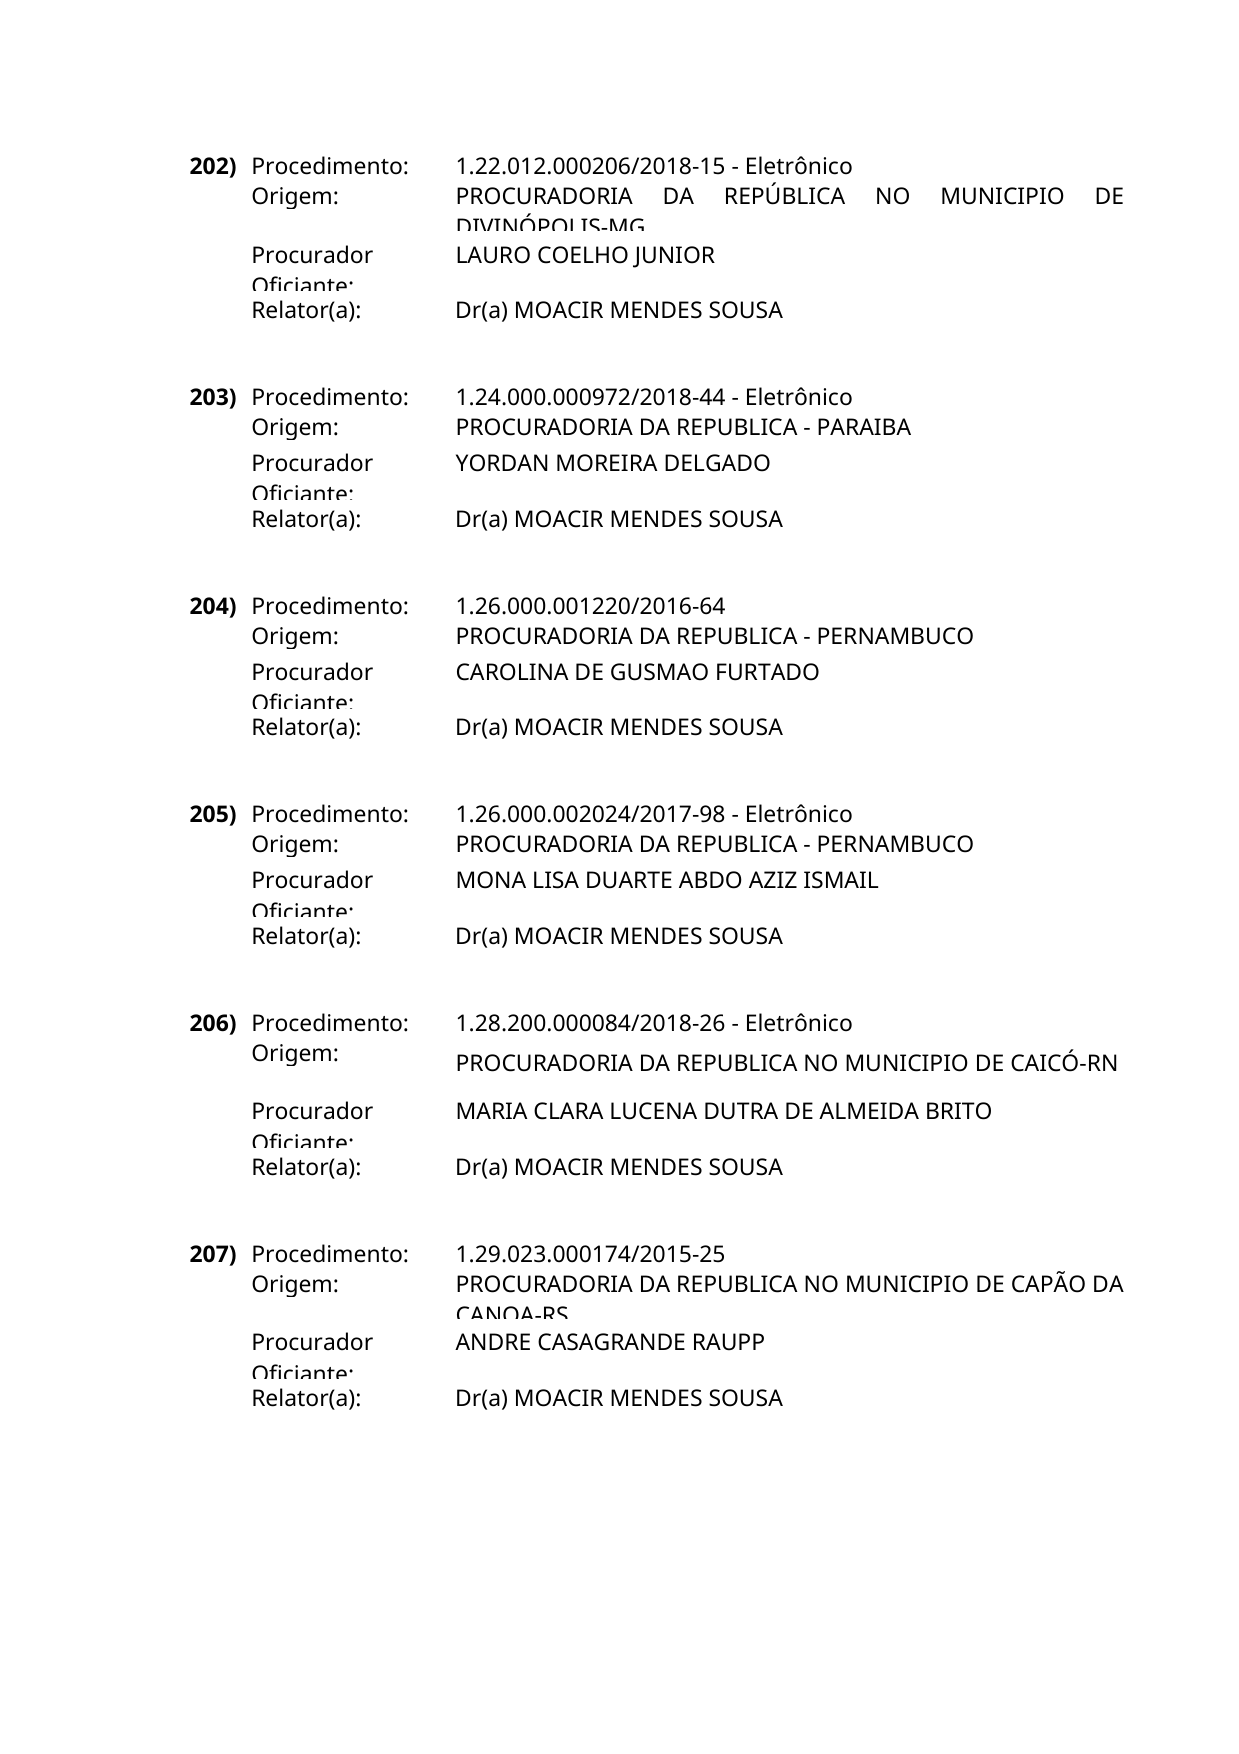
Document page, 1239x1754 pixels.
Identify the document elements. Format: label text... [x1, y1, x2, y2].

table_cell [189, 324, 251, 381]
table_cell [189, 239, 251, 289]
table_cell [0, 231, 189, 238]
table_cell [0, 1326, 189, 1377]
table_cell [1125, 231, 1239, 238]
table_cell 1.29.023.000174/2015-25 [455, 1238, 1124, 1266]
table_cell [0, 590, 189, 618]
table_cell [1125, 1181, 1239, 1238]
table_cell 1.24.000.000972/2018-44 - Eletrônico [455, 381, 1124, 409]
table_cell [251, 741, 455, 798]
table_cell [0, 209, 189, 231]
table_cell [0, 1088, 189, 1095]
table_cell [1125, 711, 1239, 741]
table_cell [1125, 294, 1239, 324]
table_cell [189, 648, 251, 656]
table_cell 206) [189, 1007, 251, 1035]
table_cell [0, 620, 189, 648]
table_cell [189, 1065, 251, 1088]
table_cell PROCURADORIA DA REPUBLICA NO MUNICIPIO DE CAICÓ-RN [455, 1037, 1124, 1088]
table_cell [455, 950, 1124, 1007]
table_cell [1125, 950, 1239, 1007]
table_cell [1125, 1326, 1239, 1377]
table_cell Procedimento: [251, 798, 455, 827]
table_cell PROCURADORIA DA REPUBLICA NO MUNICIPIO DE CAPÃO DA CANOA-RS [455, 1268, 1124, 1319]
table_cell [0, 1095, 189, 1146]
table_cell [0, 1065, 189, 1088]
table_cell [1125, 1382, 1239, 1412]
table_cell Procedimento: [251, 1238, 455, 1266]
table_cell [1125, 1007, 1239, 1035]
table_cell [251, 950, 455, 1007]
table_cell [251, 440, 455, 447]
table_cell [251, 1296, 455, 1319]
table_cell [0, 1151, 189, 1181]
table_cell 207) [189, 1238, 251, 1266]
table_cell [251, 857, 455, 864]
table_cell [0, 239, 189, 289]
table_cell [1125, 1268, 1239, 1296]
table_cell [455, 1181, 1124, 1238]
table_cell Procedimento: [251, 381, 455, 409]
table_cell ANDRE CASAGRANDE RAUPP [455, 1326, 1124, 1377]
table_cell [189, 920, 251, 950]
table_cell [0, 920, 189, 950]
table_cell [189, 1296, 251, 1319]
table_cell [189, 503, 251, 533]
table_cell Procurador Oficiante: [251, 447, 455, 499]
table_cell [189, 864, 251, 915]
table_cell [189, 447, 251, 498]
table_cell [0, 324, 189, 381]
table_cell [1125, 239, 1239, 289]
table_header Dr(a) MOACIR MENDES SOUSA [455, 920, 1122, 948]
table_cell [0, 381, 189, 409]
table_cell [1125, 1151, 1239, 1181]
table_cell [0, 656, 189, 707]
table_cell [251, 1181, 455, 1238]
table_cell [0, 1382, 189, 1412]
table_cell [1125, 1296, 1239, 1319]
table_cell Origem: [251, 1037, 455, 1065]
table_cell Procurador Oficiante: [251, 1095, 455, 1148]
table_header Dr(a) MOACIR MENDES SOUSA [455, 294, 1122, 323]
table_cell [455, 533, 1124, 589]
table_cell 203) [189, 381, 251, 409]
table_cell PROCURADORIA DA REPUBLICA - PARAIBA [455, 411, 1124, 439]
table_cell [0, 741, 189, 798]
table_cell [0, 798, 189, 827]
table_cell [189, 950, 251, 1007]
table_cell CAROLINA DE GUSMAO FURTADO [455, 656, 1124, 707]
table_cell [189, 294, 251, 324]
table_header Dr(a) MOACIR MENDES SOUSA [455, 1382, 1122, 1410]
table_cell [0, 1181, 189, 1238]
table_cell [455, 231, 1124, 238]
table_cell [251, 533, 455, 589]
table_cell [455, 857, 1124, 864]
table_cell [0, 180, 189, 208]
table_header Relator(a): [251, 1382, 455, 1410]
table_cell [189, 1088, 251, 1095]
table_cell [455, 440, 1124, 447]
table_header Relator(a): [251, 920, 455, 948]
table_cell [455, 648, 1124, 656]
table_cell 202) [189, 150, 251, 178]
table_cell [0, 411, 189, 439]
table_header [189, 0, 251, 150]
table_cell [1125, 533, 1239, 589]
table_cell [189, 620, 251, 648]
table_cell [189, 1319, 251, 1326]
table_cell [1125, 864, 1239, 915]
table_cell [189, 1382, 251, 1412]
table_cell [0, 857, 189, 864]
table_cell Procedimento: [251, 150, 455, 178]
table_cell [189, 1326, 251, 1377]
table_cell [189, 231, 251, 238]
table_cell [0, 440, 189, 447]
table_cell [189, 180, 251, 208]
table_cell [0, 533, 189, 589]
table_cell [455, 324, 1124, 381]
table_cell 1.28.200.000084/2018-26 - Eletrônico [455, 1007, 1124, 1035]
table_cell [0, 711, 189, 741]
table_cell [455, 1319, 1124, 1326]
table_cell [1125, 648, 1239, 656]
table_cell [1125, 447, 1239, 498]
table_cell [251, 209, 455, 231]
table_cell [1125, 741, 1239, 798]
table_cell Origem: [251, 1268, 455, 1296]
table_cell [189, 1151, 251, 1181]
table_cell [189, 411, 251, 439]
table_header [455, 0, 1124, 150]
table_header Relator(a): [251, 503, 455, 531]
table_cell Origem: [251, 828, 455, 857]
table_cell MONA LISA DUARTE ABDO AZIZ ISMAIL [455, 864, 1124, 915]
table_header Relator(a): [251, 294, 455, 323]
table_cell 204) [189, 590, 251, 618]
table_cell [189, 828, 251, 857]
table_cell [1125, 440, 1239, 447]
table_header [251, 0, 455, 150]
table_cell [0, 1319, 189, 1326]
table_cell [189, 440, 251, 447]
table_cell [1125, 150, 1239, 178]
table_header Dr(a) MOACIR MENDES SOUSA [455, 1151, 1122, 1179]
table_cell [189, 1181, 251, 1238]
table_cell [0, 294, 189, 324]
table_header Dr(a) MOACIR MENDES SOUSA [455, 503, 1122, 531]
table_cell [189, 711, 251, 741]
table_cell [1125, 381, 1239, 409]
table_cell [1125, 1037, 1239, 1065]
table_cell Procedimento: [251, 590, 455, 618]
table_cell PROCURADORIA DA REPUBLICA - PERNAMBUCO [455, 620, 1124, 648]
table_cell Procurador Oficiante: [251, 1326, 455, 1379]
table_cell [0, 1037, 189, 1065]
table_cell Procurador Oficiante: [251, 864, 455, 917]
table_cell [0, 1238, 189, 1266]
table_cell [0, 150, 189, 178]
table_header Relator(a): [251, 711, 455, 740]
table_cell [251, 1065, 455, 1088]
table_cell Procurador Oficiante: [251, 239, 455, 291]
table_cell [251, 231, 455, 238]
table_cell [1125, 411, 1239, 439]
table_cell Procedimento: [251, 1007, 455, 1035]
table_cell [189, 1095, 251, 1146]
table_cell [189, 741, 251, 798]
table_cell [251, 1088, 455, 1095]
table_cell [1125, 590, 1239, 618]
table_cell [1125, 1319, 1239, 1326]
table_cell [1125, 828, 1239, 857]
table_cell MARIA CLARA LUCENA DUTRA DE ALMEIDA BRITO [455, 1095, 1124, 1146]
table_cell PROCURADORIA DA REPÚBLICA NO MUNICIPIO DE DIVINÓPOLIS-MG [455, 180, 1124, 231]
table_cell [1125, 798, 1239, 827]
table_cell 1.26.000.002024/2017-98 - Eletrônico [455, 798, 1124, 827]
table_cell [251, 648, 455, 656]
table_header Relator(a): [251, 1151, 455, 1179]
table_cell [1125, 620, 1239, 648]
table_cell [1125, 857, 1239, 864]
table_cell PROCURADORIA DA REPUBLICA - PERNAMBUCO [455, 828, 1124, 857]
table_cell [1125, 656, 1239, 707]
table_cell [0, 950, 189, 1007]
table_cell [1125, 1095, 1239, 1146]
table_header [0, 0, 189, 150]
table_cell [0, 1296, 189, 1319]
table_cell Origem: [251, 180, 455, 208]
table_cell [0, 503, 189, 533]
table_header Dr(a) MOACIR MENDES SOUSA [455, 711, 1122, 740]
table_cell Origem: [251, 411, 455, 439]
table_cell [1125, 920, 1239, 950]
table_header [1125, 0, 1239, 150]
table_cell [251, 1319, 455, 1326]
table_cell Origem: [251, 620, 455, 648]
table_cell [455, 1088, 1124, 1095]
table_cell [1125, 503, 1239, 533]
table_cell [0, 828, 189, 857]
table_cell [1125, 1238, 1239, 1266]
table_cell [0, 1007, 189, 1035]
table_cell [189, 656, 251, 707]
table_cell [189, 1268, 251, 1296]
table_cell LAURO COELHO JUNIOR [455, 239, 1124, 289]
table_cell YORDAN MOREIRA DELGADO [455, 447, 1124, 498]
table_cell 1.22.012.000206/2018-15 - Eletrônico [455, 150, 1124, 178]
table_cell Procurador Oficiante: [251, 656, 455, 708]
table_cell [189, 857, 251, 864]
table_cell [0, 864, 189, 915]
table_cell [1125, 1065, 1239, 1088]
table_cell [189, 533, 251, 589]
table_cell [1125, 1088, 1239, 1095]
table_cell [189, 209, 251, 231]
table_cell [455, 741, 1124, 798]
table_cell [0, 447, 189, 498]
table_cell [189, 1037, 251, 1065]
table_cell [0, 1268, 189, 1296]
table_cell 1.26.000.001220/2016-64 [455, 590, 1124, 618]
table_cell [1125, 324, 1239, 381]
table_cell [0, 648, 189, 656]
table_cell [1125, 180, 1239, 208]
table_cell 205) [189, 798, 251, 827]
table_cell [251, 324, 455, 381]
table_cell [1125, 209, 1239, 231]
